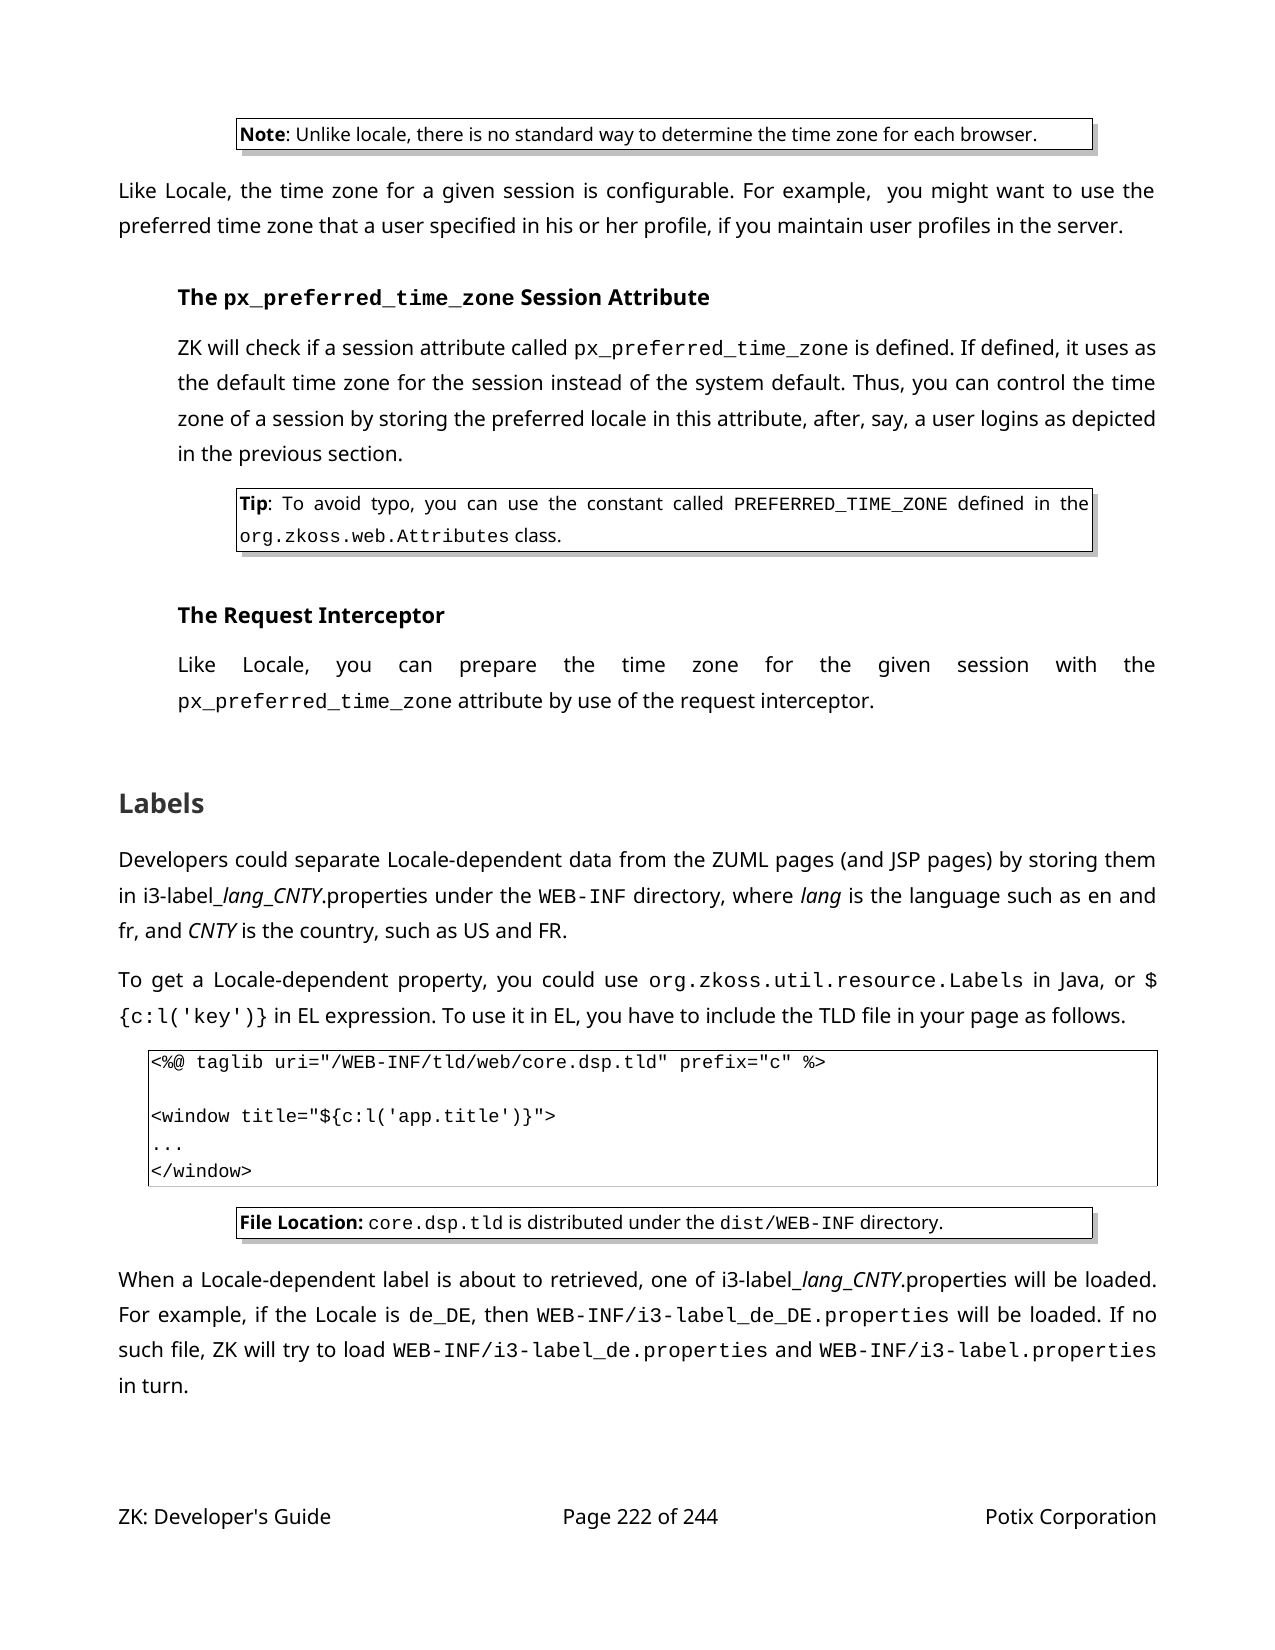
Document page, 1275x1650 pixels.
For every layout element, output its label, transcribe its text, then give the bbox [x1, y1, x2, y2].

text </window> [149, 1159, 1157, 1186]
text Note: Unlike locale, there is no standard way to determine the time zone for each browser. [237, 119, 1092, 149]
text File Location: core.dsp.tld is distributed under the dist/WEB-INF directory. [237, 1208, 1092, 1238]
text Like Locale, the time zone for a given session is configurable. For example, you might want to use the preferred time zone that a user specified in his or her profile, if you maintain user profiles in the server. [118, 176, 1157, 240]
text Like Locale, you can prepare the time zone for the given session with the px_preferred_time_zone attribute by use of the request interceptor. [177, 651, 1157, 714]
subtitle The Request Interceptor [177, 600, 1157, 630]
text Developers could separate Locale-dependent data from the ZUML pages (and JSP pages) by storing them in i3-label_lang_CNTY.properties under the WEB-INF directory, where lang is the language such as en and fr, and CNTY is the country, such as US and FR. [118, 846, 1157, 944]
subtitle Labels [118, 785, 1157, 822]
text ... [149, 1131, 1157, 1156]
text Tip: To avoid typo, you can use the constant called PREFERRED_TIME_ZONE defined in the org.zkoss.web.Attributes class. [237, 489, 1092, 551]
text To get a Locale-dependent property, you could use org.zkoss.util.resource.Labels in Java, or ${c:l('key')} in EL expression. To use it in EL, you have to include the TLD file in your page as follows. [118, 965, 1157, 1029]
text <window title="${c:l('app.title')}"> [149, 1104, 1157, 1128]
text When a Locale-dependent label is about to retrieved, one of i3-label_lang_CNTY.properties will be loaded. For example, if the Locale is de_DE, then WEB-INF/i3-label_de_DE.properties will be loaded. If no such file, ZK will try to load WEB-INF/i3-label_de.properties and WEB-INF/i3-label.properties in turn. [118, 1265, 1157, 1399]
subtitle The px_preferred_time_zone Session Attribute [177, 282, 1157, 312]
text ZK will check if a session attribute called px_preferred_time_zone is defined. If defined, it uses as the default time zone for the session instead of the system default. Thus, you can control the time zone of a session by storing the preferred locale in this attribute, after, say, a user logins as depicted in the previous section. [177, 333, 1157, 467]
text <%@ taglib uri="/WEB-INF/tld/web/core.dsp.tld" prefix="c" %> [149, 1051, 1157, 1074]
